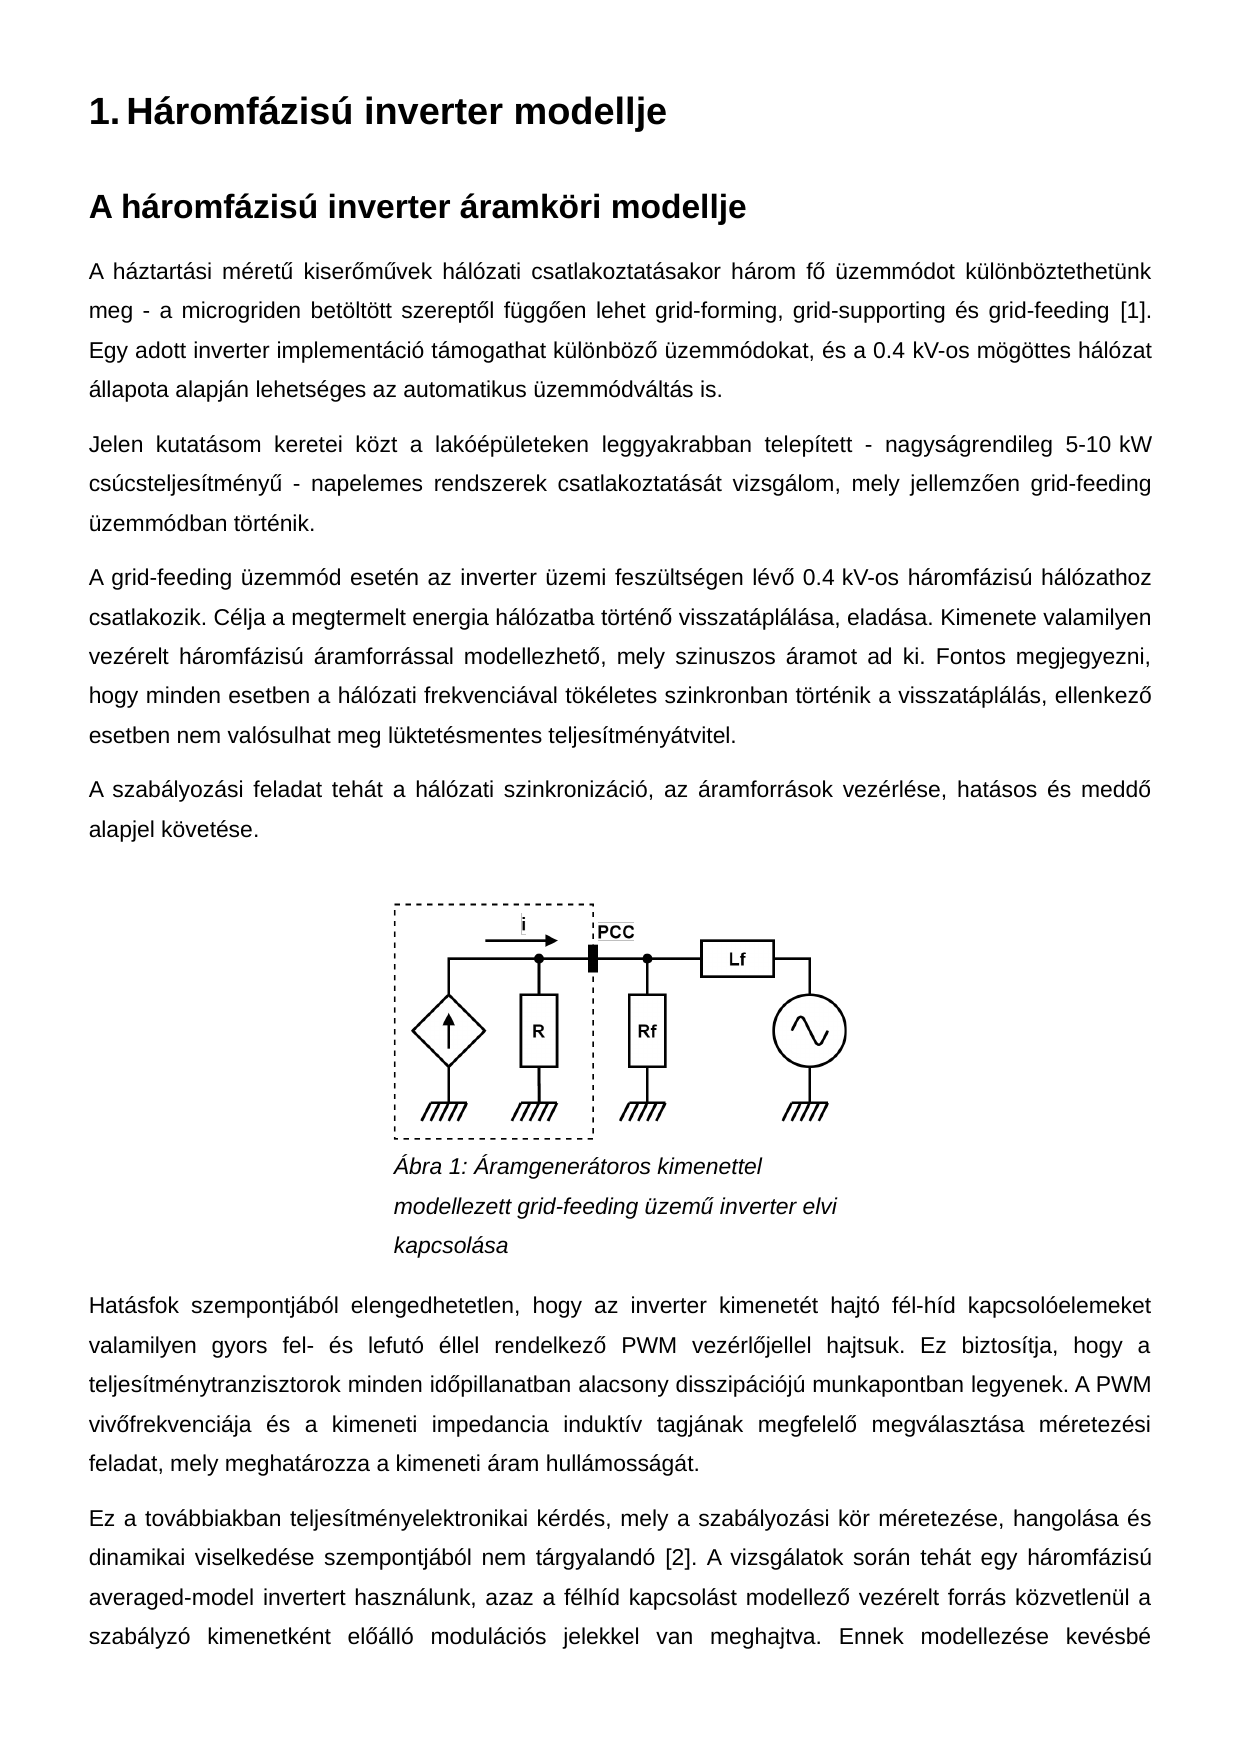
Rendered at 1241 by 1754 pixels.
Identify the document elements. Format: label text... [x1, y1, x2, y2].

text Jelen kutatásom keretei közt a lakóépületeken leggyakrabban telepített - nagyságrendileg 5-10 kW csúcsteljesítményű - napelemes rendszerek csatlakoztatását vizsgálom, mely jellemzően grid-feeding üzemmódban történik. [88, 431, 1152, 536]
text A grid-feeding üzemmód esetén az inverter üzemi feszültségen lévő 0.4 kV-os háromfázisú hálózathoz csatlakozik. Célja a megtermelt energia hálózatba történő visszatáplálása, eladása. Kimenete valamilyen vezérelt háromfázisú áramforrással modellezhető, mely szinuszos áramot ad ki. Fontos megjegyezni, hogy minden ese tben a hálózati frekvenciával tökéletes szinkronban történik a visszatáplálás, ellenkező esetben nem valósulhat meg lüktetésmentes teljesítményátvitel. [88, 564, 1152, 748]
subtitle A háromfázisú inverter áramköri modellje [88, 187, 1152, 226]
text A háztartási méretű kiserőművek hálózati csatlakoztatásakor három fő üzemmódot különböztethetünk meg - a microgriden betöltött szereptől függően lehet grid-forming, grid-supporting és grid-feeding [1]. Egy adott inverter implementáció támogathat különböző üzemmódokat, és a 0.4 kV-os mögöttes hálózat állapota alapján lehetséges az automatikus üzemmódváltás is. [88, 258, 1152, 402]
subtitle Háromfázisú inverter modellje [88, 88, 1152, 132]
text Hatásfok szempontjából elengedhetetlen, hogy az inverter kimenetét hajtó fél-híd kapcsolóelemeket valamilyen gyors fel- és lefutó éllel rendelkező PWM vezérlőjellel hajtsuk. Ez biztosítja, hogy a teljesítménytranzisztorok minden időpillanatban alacsony disszipációjú munkapontban legyenek. A PWM vivőfrekvenciája és a kimeneti impedancia induktív tagjának megfelelő megválasztása méretezési feladat, mely meghatározza a kimeneti áram hullámosságát. [88, 870, 1152, 1477]
text Ábra 1: Áramgenerátoros kimenettel modellezett grid-feeding üzemű inverter elvi kapcsolása [394, 1140, 847, 1258]
text A szabályozási feladat tehát a hálózati szinkronizáció, az áramforrások vezérlése, hatásos és meddő alapjel követése. [88, 776, 1152, 842]
text Ez a továbbiakban teljesítményelektronikai kérdés, mely a szabályozási kör méretezése, hangolása és dinamikai viselkedése szempontjából nem tárgyalandó [2]. A vizsgálatok során tehát egy háromfázisú averaged-model invertert használunk, azaz a félhíd kapcsolást modellező vezérelt forrás közvetlenül a szabályzó kimenetként előálló modulációs jelekkel van meghajtva. Ennek modellezése kevésbé [88, 1505, 1152, 1650]
picture [393, 903, 847, 1140]
